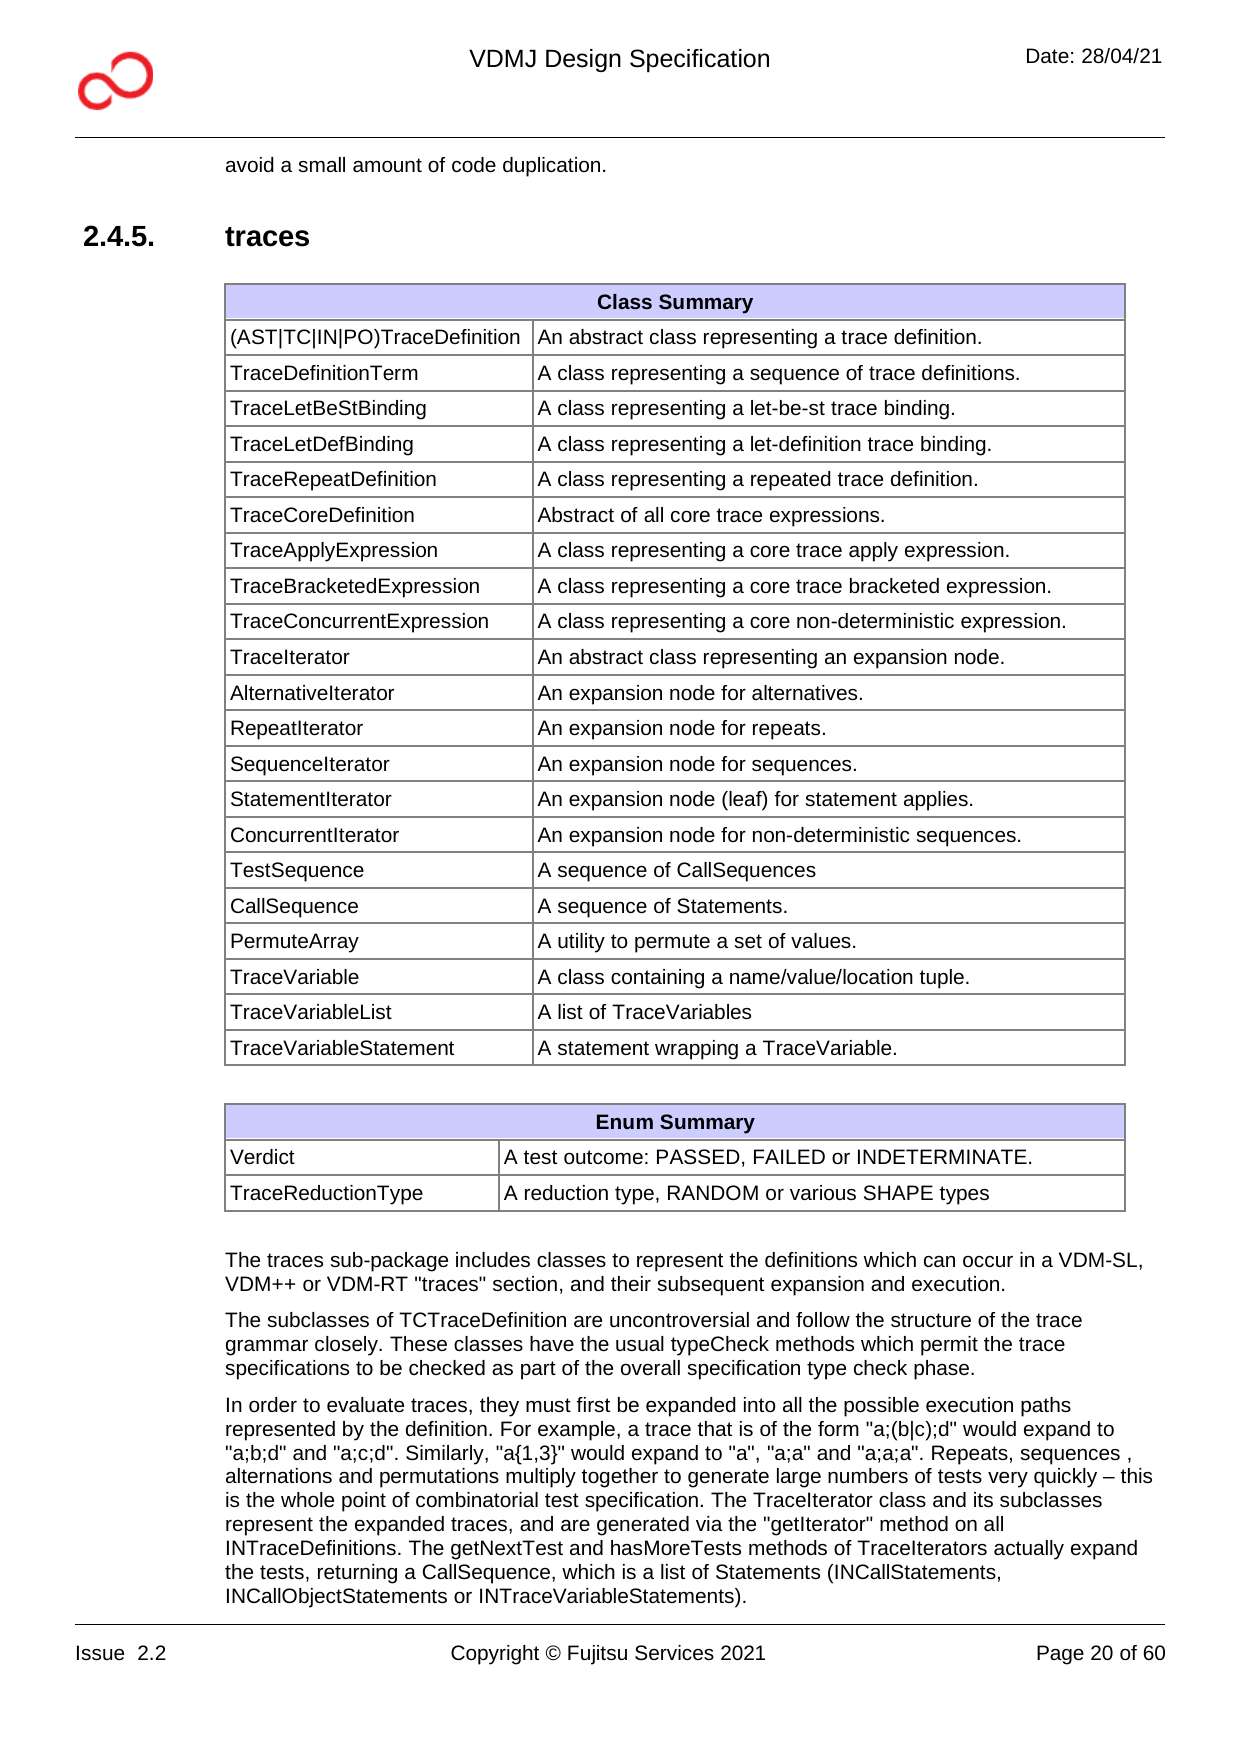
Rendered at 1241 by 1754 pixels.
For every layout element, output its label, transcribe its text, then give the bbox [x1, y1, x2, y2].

table_cell TraceLetDefBinding [226, 427, 532, 461]
table_cell An abstract class representing a trace definition. [534, 321, 1124, 354]
table_cell TraceConcurrentExpression [226, 605, 532, 638]
table_cell A class representing a core trace apply expression. [534, 534, 1124, 567]
table_cell TraceDefinitionTerm [226, 356, 532, 389]
table_cell SequenceIterator [226, 747, 532, 780]
table_cell TraceVariableList [226, 995, 532, 1029]
table_cell An expansion node for sequences. [534, 747, 1124, 780]
table_cell A reduction type, RANDOM or various SHAPE types [500, 1176, 1124, 1209]
table_cell TraceVariable [226, 960, 532, 993]
table_cell TraceIterator [226, 640, 532, 674]
table_cell Abstract of all core trace expressions. [534, 498, 1124, 532]
table_cell CallSequence [226, 889, 532, 922]
table_cell A class representing a let-be-st trace binding. [534, 392, 1124, 425]
table_cell A class representing a let-definition trace binding. [534, 427, 1124, 461]
table_cell TraceCoreDefinition [226, 498, 532, 532]
text The traces sub-package includes classes to represent the definitions which can occur in a VDM-SL, VDM++ or VDM-RT "traces" section, and their subsequent expansion and execution. [225, 1248, 1165, 1296]
table_cell StatementIterator [226, 782, 532, 816]
table_cell A class containing a name/value/location tuple. [534, 960, 1124, 993]
text avoid a small amount of code duplication. [225, 153, 1165, 177]
table_cell RepeatIterator [226, 711, 532, 745]
table_cell AlternativeIterator [226, 676, 532, 709]
table_cell TraceApplyExpression [226, 534, 532, 567]
table_cell PermuteArray [226, 924, 532, 958]
table_cell A list of TraceVariables [534, 995, 1124, 1029]
table_cell An expansion node for alternatives. [534, 676, 1124, 709]
table_cell TraceVariableStatement [226, 1031, 532, 1064]
table_cell A utility to permute a set of values. [534, 924, 1124, 958]
table_cell A sequence of Statements. [534, 889, 1124, 922]
table_header Enum Summary [226, 1105, 1124, 1138]
table_cell A class representing a core trace bracketed expression. [534, 569, 1124, 603]
picture [78, 44, 153, 120]
table_header Class Summary [226, 285, 1124, 318]
table_cell An expansion node (leaf) for statement applies. [534, 782, 1124, 816]
table_cell TraceBracketedExpression [226, 569, 532, 603]
table_cell (AST|TC|IN|PO)TraceDefinition [226, 321, 532, 354]
text The subclasses of TCTraceDefinition are uncontroversial and follow the structure of the trace grammar closely. These classes have the usual typeCheck methods which permit the trace specifications to be checked as part of the overall specification type check phase. [225, 1308, 1165, 1380]
table_cell An expansion node for non-deterministic sequences. [534, 818, 1124, 851]
table_cell ConcurrentIterator [226, 818, 532, 851]
table_cell A statement wrapping a TraceVariable. [534, 1031, 1124, 1064]
table_cell A test outcome: PASSED, FAILED or INDETERMINATE. [500, 1141, 1124, 1174]
table_cell TraceReductionType [226, 1176, 498, 1209]
table_cell A class representing a core non-deterministic expression. [534, 605, 1124, 638]
table_cell An expansion node for repeats. [534, 711, 1124, 745]
table_cell TraceLetBeStBinding [226, 392, 532, 425]
table_cell A class representing a sequence of trace definitions. [534, 356, 1124, 389]
table_cell Verdict [226, 1141, 498, 1174]
table_cell An abstract class representing an expansion node. [534, 640, 1124, 674]
table_cell TestSequence [226, 853, 532, 887]
table_cell A sequence of CallSequences [534, 853, 1124, 887]
text In order to evaluate traces, they must first be expanded into all the possible execution paths represented by the definition. For example, a trace that is of the form "a;(b|c);d" would expand to "a;b;d" and "a;c;d". Similarly, "a{1,3}" would expand to "a", "a;a" and "a;a;a". Repeats, sequences , alternations and permutations multiply together to generate large numbers of tests very quickly – this is the whole point of combinatorial test specification. The TraceIterator class and its subclasses represent the expanded traces, and are generated via the "getIterator" method on all INTraceDefinitions. The getNextTest and hasMoreTests methods of TraceIterators actually expand the tests, returning a CallSequence, which is a list of Statements (INCallStatements, INCallObjectStatements or INTraceVariableStatements). [225, 1393, 1165, 1608]
subtitle traces [75, 219, 1165, 253]
table_cell TraceRepeatDefinition [226, 463, 532, 496]
table_cell A class representing a repeated trace definition. [534, 463, 1124, 496]
